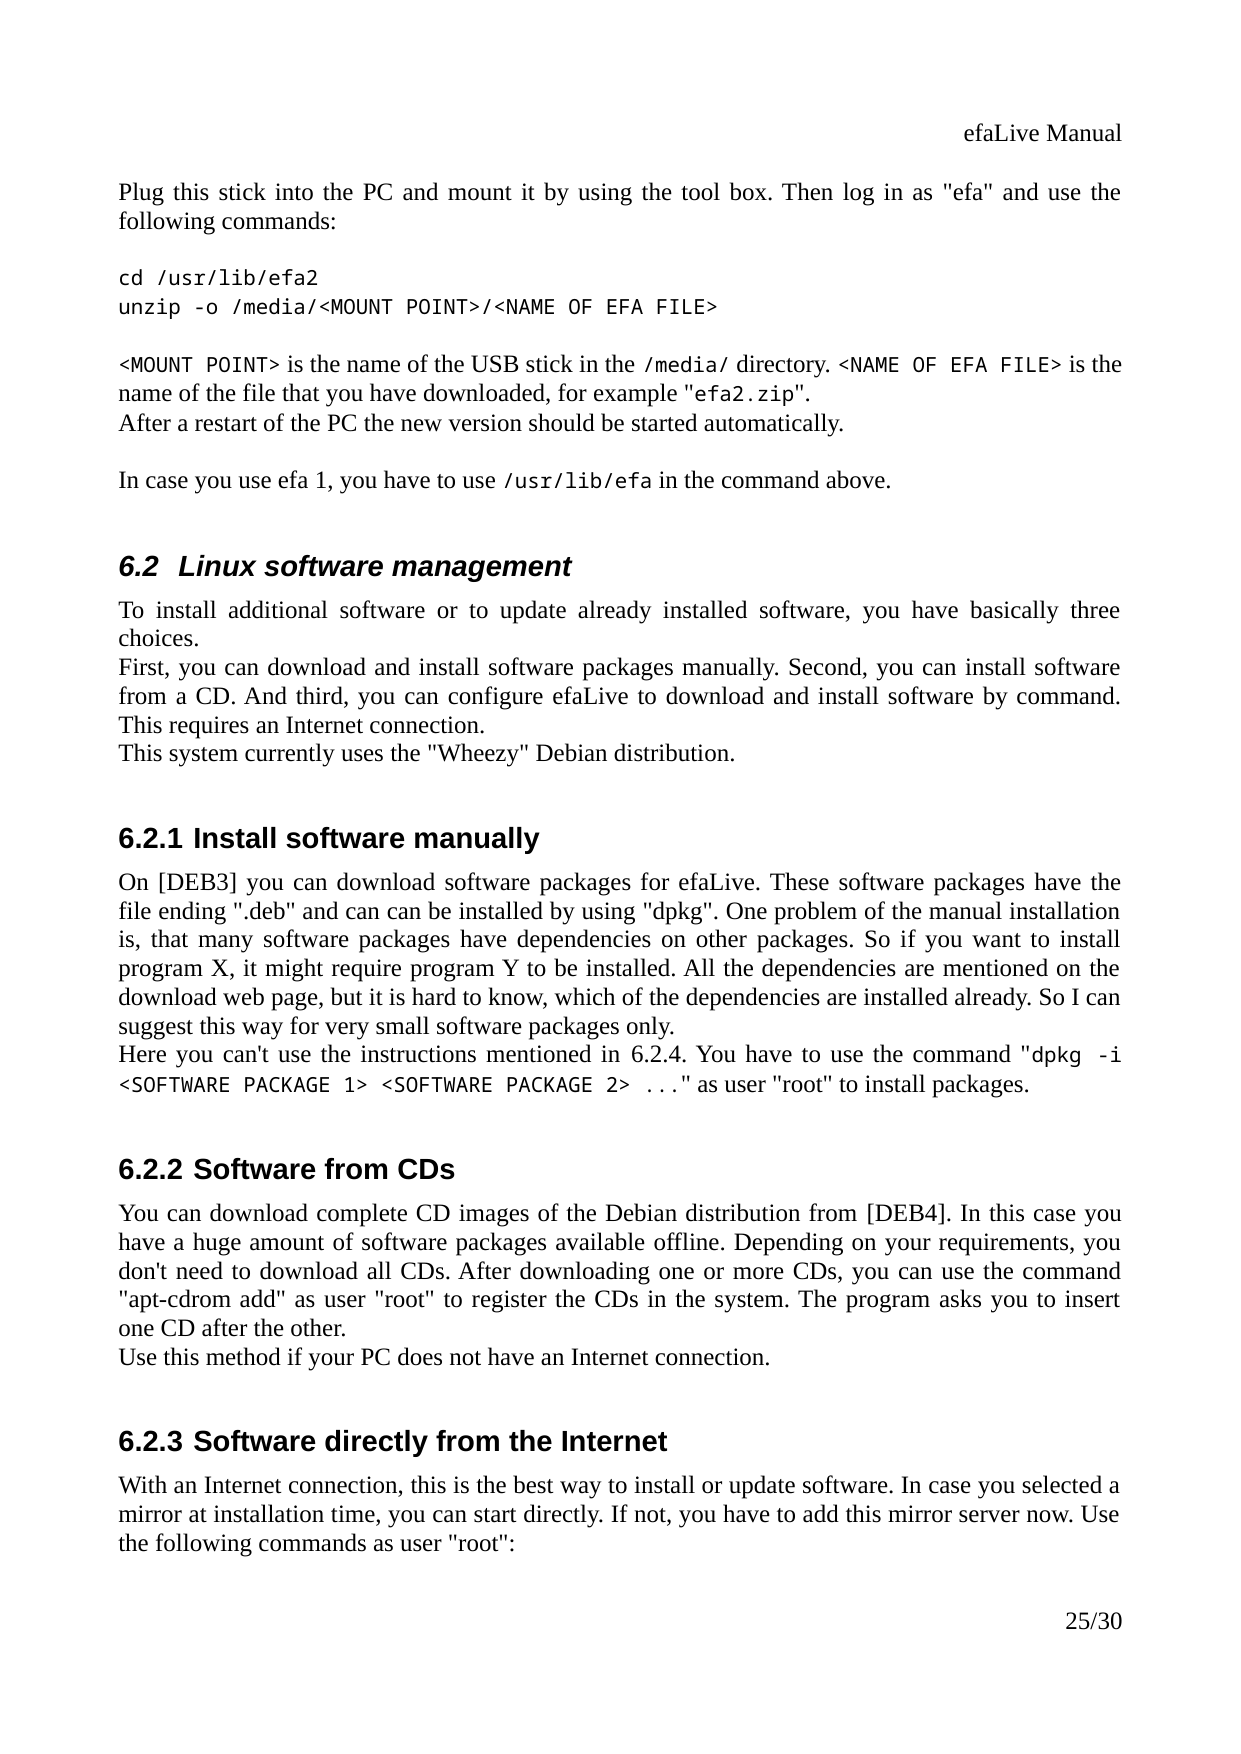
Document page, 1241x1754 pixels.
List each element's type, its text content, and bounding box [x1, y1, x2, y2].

text cd /usr/lib/efa2 [118, 263, 1122, 292]
subtitle Software directly from the Internet [118, 1424, 1122, 1458]
text With an Internet connection, this is the best way to install or update software. In case you selected a mirror at installation time, you can start directly. If not, you have to add this mirror server now. Use the following commands as user "root": [118, 1471, 1122, 1557]
text This system currently uses the "Wheezy" Debian distribution. [118, 738, 1122, 767]
subtitle Install software manually [118, 821, 1122, 854]
text unzip -o /media/<MOUNT POINT>/<NAME OF EFA FILE> [118, 292, 1122, 320]
subtitle Linux software management [118, 549, 1122, 582]
text To install additional software or to update already installed software, you have basically three choices. [118, 595, 1122, 652]
text Plug this stick into the PC and mount it by using the tool box. Then log in as "efa" and use the following commands: [118, 177, 1122, 234]
text First, you can download and install software packages manually. Second, you can install software from a CD. And third, you can configure efaLive to download and install software by command. This requires an Internet connection. [118, 652, 1122, 738]
text You can download complete CD images of the Debian distribution from [DEB4]. In this case you have a huge amount of software packages available offline. Depending on your requirements, you don't need to download all CDs. After downloading one or more CDs, you can use the command "apt-cdrom add" as user "root" to register the CDs in the system. The program asks you to insert one CD after the other. [118, 1198, 1122, 1342]
text In case you use efa 1, you have to use /usr/lib/efa in the command above. [118, 465, 1122, 495]
text Here you can't use the instructions mentioned in 6.2.4. You have to use the command "dpkg -i <SOFTWARE PACKAGE 1> <SOFTWARE PACKAGE 2> ..." as user "root" to install packages. [118, 1039, 1122, 1098]
text <MOUNT POINT> is the name of the USB stick in the /media/ directory. <NAME OF EFA FILE> is the name of the file that you have downloaded, for example "efa2.zip". [118, 349, 1122, 408]
text On [DEB3] you can download software packages for efaLive. These software packages have the file ending ".deb" and can can be installed by using "dpkg". One problem of the manual installation is, that many software packages have dependencies on other packages. So if you want to install program X, it might require program Y to be installed. All the dependencies are mentioned on the download web page, but it is hard to know, which of the dependencies are installed already. So I can suggest this way for very small software packages only. [118, 867, 1122, 1039]
text After a restart of the PC the new version should be started automatically. [118, 408, 1122, 437]
text Use this method if your PC does not have an Internet connection. [118, 1342, 1122, 1371]
subtitle Software from CDs [118, 1152, 1122, 1186]
